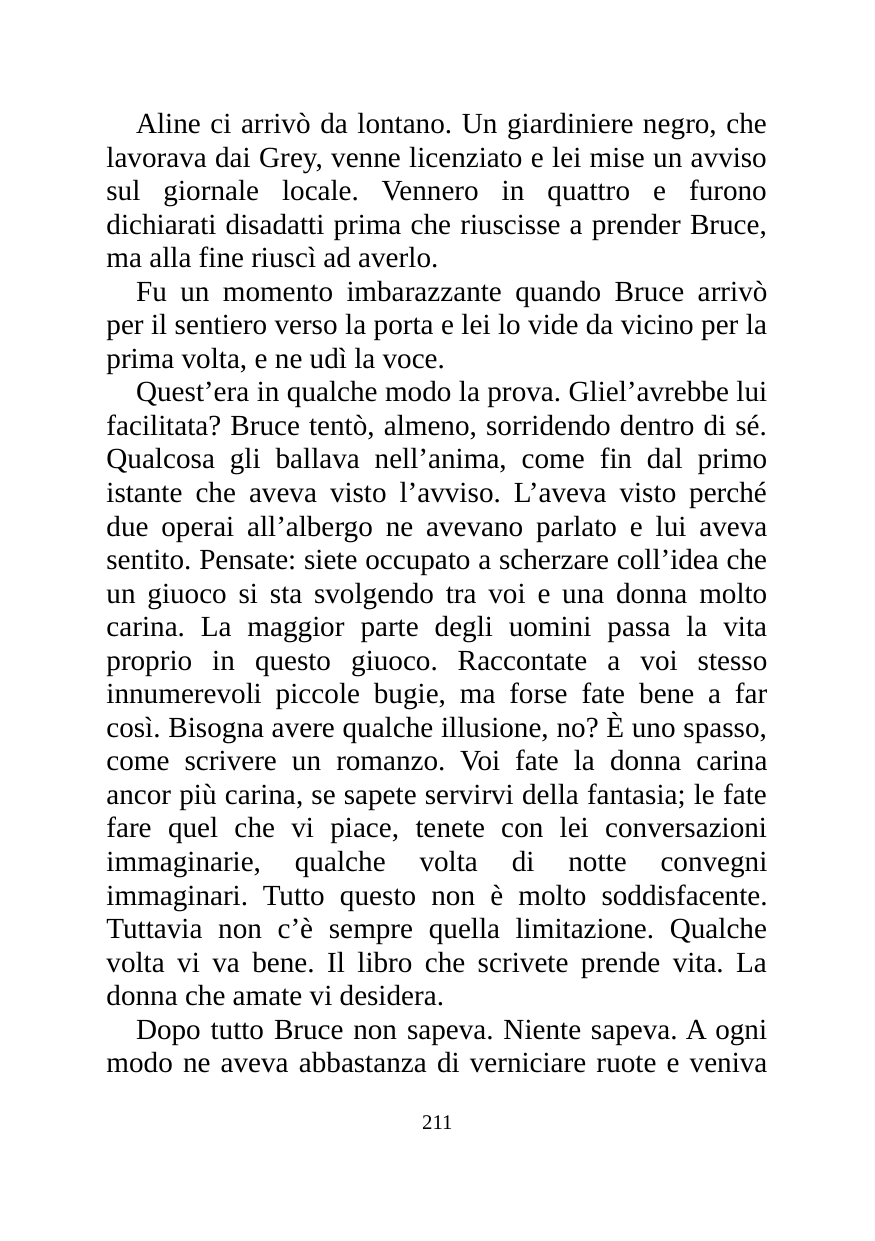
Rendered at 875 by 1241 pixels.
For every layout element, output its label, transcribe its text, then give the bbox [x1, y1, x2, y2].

text Fu un momento imbarazzante quando Bruce arrivò per il sentiero verso la porta e lei lo vide da vicino per la prima volta, e ne udì la voce. [106, 274, 768, 374]
text Aline ci arrivò da lontano. Un giardiniere negro, che lavorava dai Grey, venne licenziato e lei mise un avviso sul giornale locale. Vennero in quattro e furono dichiarati disadatti prima che riuscisse a prender Bruce, ma alla fine riuscì ad averlo. [106, 106, 768, 274]
text Quest’era in qualche modo la prova. Gliel’avrebbe lui facilitata? Bruce tentò, almeno, sorridendo dentro di sé. Qualcosa gli ballava nell’anima, come fin dal primo istante che aveva visto l’avviso. L’aveva visto perché due operai all’albergo ne avevano parlato e lui aveva sentito. Pensate: siete occupato a scherzare coll’idea che un giuoco si sta svolgendo tra voi e una donna molto carina. La maggior parte degli uomini passa la vita proprio in questo giuoco. Raccontate a voi stesso innumerevoli piccole bugie, ma forse fate bene a far così. Bisogna avere qualche illusione, no? È uno spasso, come scrivere un romanzo. Voi fate la donna carina ancor più carina, se sapete servirvi della fantasia; le fate fare quel che vi piace, tenete con lei conversazioni immaginarie, qualche volta di notte convegni immaginari. Tutto questo non è molto soddisfacente. Tuttavia non c’è sempre quella limitazione. Qualche volta vi va bene. Il libro che scrivete prende vita. La donna che amate vi desidera. [106, 374, 768, 1012]
text Dopo tutto Bruce non sapeva. Niente sapeva. A ogni modo ne aveva abbastanza di verniciare ruote e veniva [106, 1012, 768, 1079]
